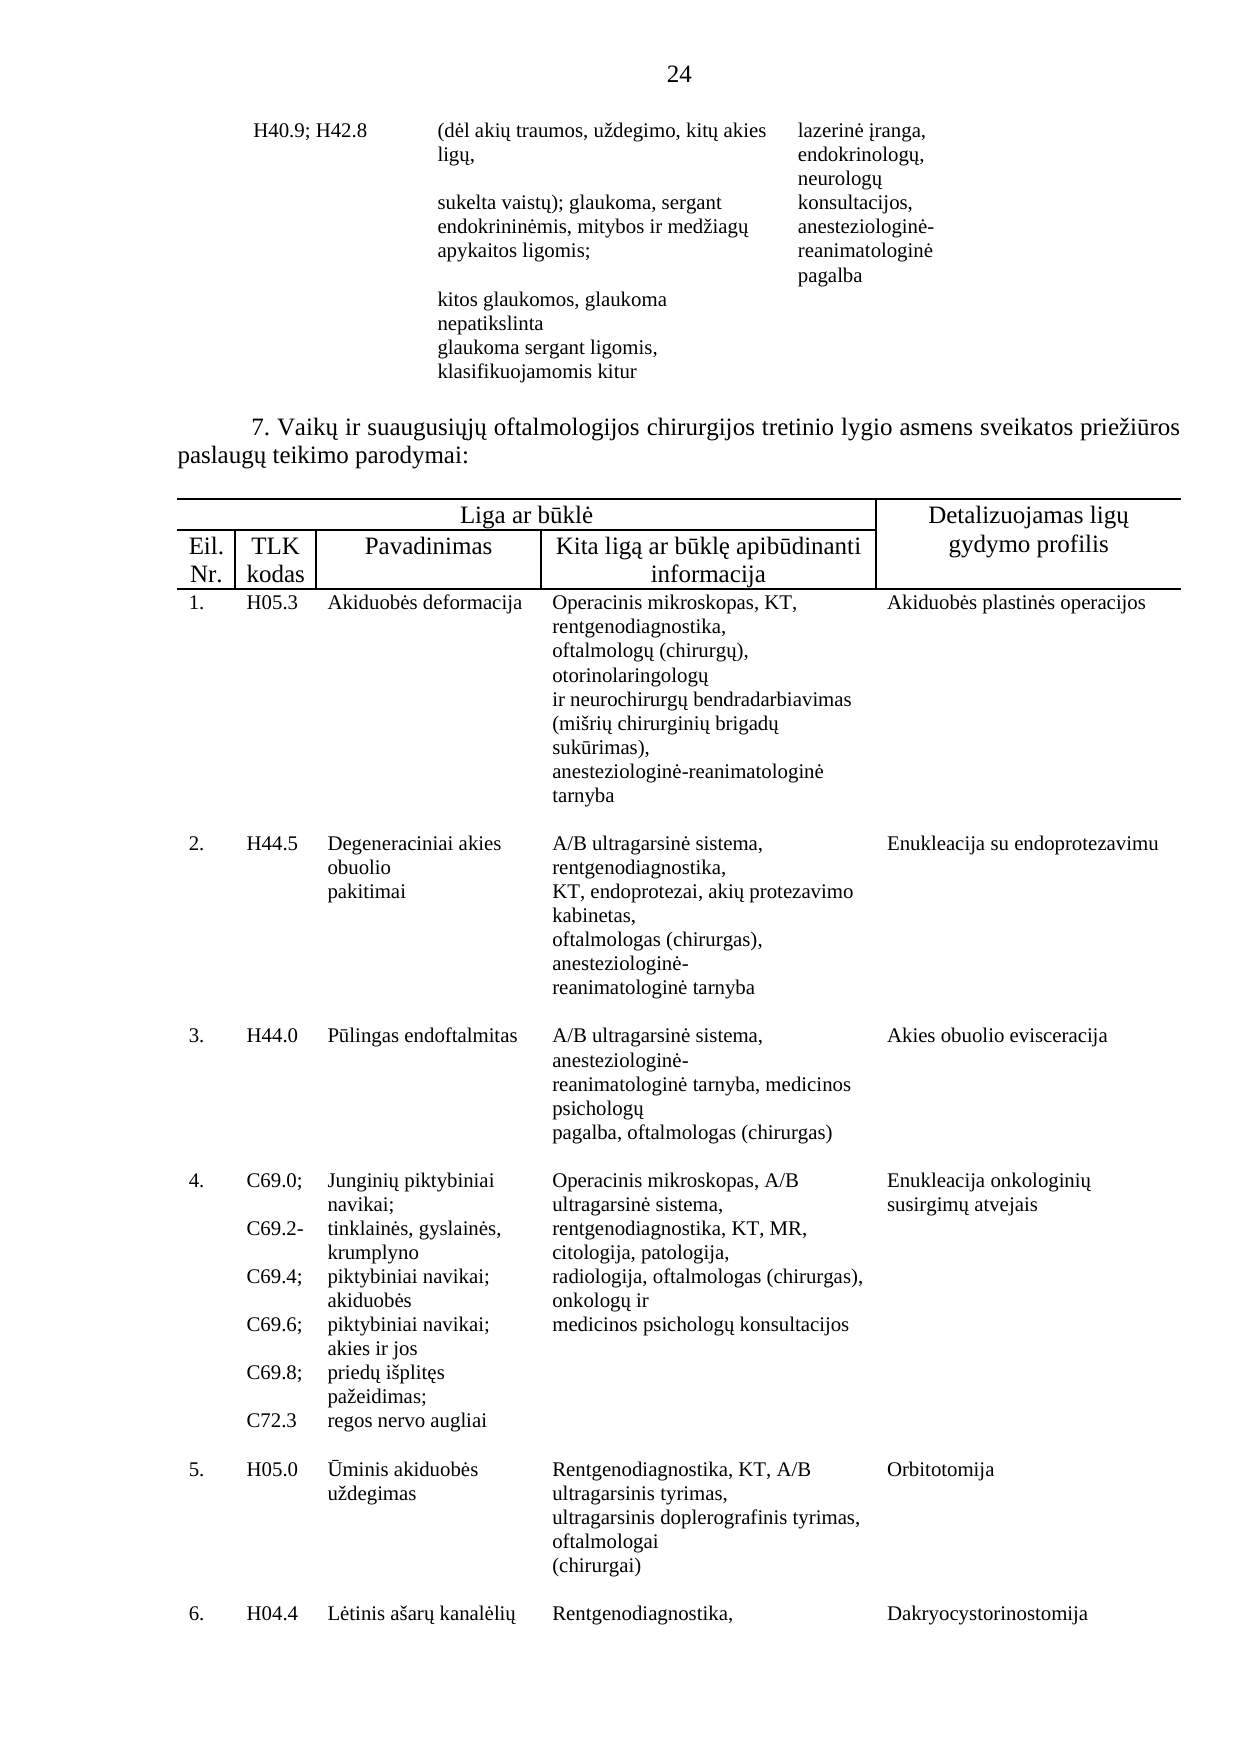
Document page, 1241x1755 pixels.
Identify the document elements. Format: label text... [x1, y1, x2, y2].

table_cell H04.4 [235, 1601, 316, 1625]
table_cell [786, 359, 999, 383]
table_cell A/B ultragarsinė sistema, rentgenodiagnostika, [541, 831, 876, 879]
table_cell [177, 335, 242, 359]
table_cell medicinos psichologų konsultacijos [541, 1312, 876, 1360]
table_cell [876, 807, 1181, 831]
table_cell KT, endoprotezai, akių protezavimo kabinetas, [541, 879, 876, 927]
table_cell Junginių piktybiniai navikai; [316, 1168, 541, 1216]
table_cell [177, 1072, 235, 1120]
table_cell [786, 335, 999, 359]
table_cell H44.0 [235, 1024, 316, 1072]
table_cell [786, 287, 999, 335]
table_cell [177, 1409, 235, 1432]
table_cell [177, 1144, 235, 1168]
table_cell H44.5 [235, 831, 316, 879]
table_cell [235, 639, 316, 687]
table_cell [876, 879, 1181, 927]
table_cell pagalba, oftalmologas (chirurgas) [541, 1120, 876, 1144]
table_cell 5. [177, 1457, 235, 1505]
table_cell [541, 1144, 876, 1168]
table_cell [876, 1216, 1181, 1264]
table_cell kitos glaukomos, glaukoma nepatikslinta [426, 287, 786, 335]
table_cell [316, 1433, 541, 1457]
table_cell [242, 335, 426, 359]
table_cell [316, 1120, 541, 1144]
table_cell A/B ultragarsinė sistema, anesteziologinė- [541, 1024, 876, 1072]
table_cell [316, 999, 541, 1023]
table_cell [177, 118, 242, 190]
table_cell piktybiniai navikai; akiduobės [316, 1264, 541, 1312]
table_cell [177, 759, 235, 807]
table_cell [876, 1433, 1181, 1457]
text 7. Vaikų ir suaugusiųjų oftalmologijos chirurgijos tretinio lygio asmens sveikatos priežiūros paslaugų teikimo parodymai: [177, 412, 1181, 469]
table_cell [316, 975, 541, 999]
table_cell [235, 759, 316, 807]
table_cell [177, 807, 235, 831]
table_cell Operacinis mikroskopas, A/B ultragarsinė sistema, [541, 1168, 876, 1216]
table_cell [177, 879, 235, 927]
table_cell (mišrių chirurginių brigadų sukūrimas), [541, 711, 876, 759]
table_cell ultragarsinis doplerografinis tyrimas, oftalmologai [541, 1505, 876, 1553]
table_cell [177, 1360, 235, 1408]
table_cell [541, 999, 876, 1023]
table_cell [541, 1409, 876, 1432]
table_cell [235, 975, 316, 999]
table_cell [876, 711, 1181, 759]
table_cell Orbitotomija [876, 1457, 1181, 1505]
table_cell [177, 1553, 235, 1577]
table_cell oftalmologų (chirurgų), otorinolaringologų [541, 639, 876, 687]
table_cell Pūlingas endoftalmitas [316, 1024, 541, 1072]
table_cell Ūminis akiduobės uždegimas [316, 1457, 541, 1505]
table_cell 3. [177, 1024, 235, 1072]
table_cell [242, 359, 426, 383]
table_cell [177, 687, 235, 711]
table_cell [316, 807, 541, 831]
table_cell Enukleacija su endoprotezavimu [876, 831, 1181, 879]
table_cell [177, 1505, 235, 1553]
table_cell [876, 1264, 1181, 1312]
table_cell [177, 975, 235, 999]
table_cell Eil. Nr. [177, 531, 234, 588]
table_cell reanimatologinė tarnyba [541, 975, 876, 999]
table_cell 2. [177, 831, 235, 879]
table_cell tinklainės, gyslainės, krumplyno [316, 1216, 541, 1264]
table_cell H40.9; H42.8 [242, 118, 426, 190]
table_cell priedų išplitęs pažeidimas; [316, 1360, 541, 1408]
table_cell [999, 190, 1204, 287]
table_cell [316, 687, 541, 711]
table_cell Operacinis mikroskopas, KT, rentgenodiagnostika, [541, 590, 876, 638]
table_cell [876, 1553, 1181, 1577]
table_cell pakitimai [316, 879, 541, 927]
table_cell [242, 287, 426, 335]
table_cell (chirurgai) [541, 1553, 876, 1577]
table_cell [876, 1409, 1181, 1432]
table_cell [876, 1505, 1181, 1553]
table_cell [177, 1433, 235, 1457]
table_cell [235, 687, 316, 711]
table_cell oftalmologas (chirurgas), anesteziologinė- [541, 927, 876, 975]
table_cell Lėtinis ašarų kanalėlių [316, 1601, 541, 1625]
table_cell [177, 359, 242, 383]
table_cell [876, 975, 1181, 999]
table_cell C69.0; [235, 1168, 316, 1216]
table_cell reanimatologinė tarnyba, medicinos psichologų [541, 1072, 876, 1120]
table_cell piktybiniai navikai; akies ir jos [316, 1312, 541, 1360]
table_cell [316, 1505, 541, 1553]
table_cell [177, 1120, 235, 1144]
table_cell C69.2- [235, 1216, 316, 1264]
table_cell [316, 1072, 541, 1120]
table_cell [541, 1360, 876, 1408]
table_cell [235, 999, 316, 1023]
table_cell [235, 927, 316, 975]
table_cell 4. [177, 1168, 235, 1216]
table_cell C72.3 [235, 1409, 316, 1432]
table_cell [177, 1264, 235, 1312]
table_cell [177, 1312, 235, 1360]
table_cell [876, 1144, 1181, 1168]
table_cell [235, 879, 316, 927]
table_cell [177, 639, 235, 687]
table_cell [235, 1144, 316, 1168]
table_header Detalizuojamas ligų gydymo profilis [877, 500, 1181, 588]
table_cell ir neurochirurgų bendradarbiavimas [541, 687, 876, 711]
table_cell [876, 1312, 1181, 1360]
table_cell [235, 1072, 316, 1120]
table_cell [316, 711, 541, 759]
table_cell Kita ligą ar būklę apibūdinanti informacija [542, 531, 875, 588]
table_cell [999, 335, 1204, 359]
table_cell Akiduobės plastinės operacijos [876, 590, 1181, 638]
table_cell [316, 1553, 541, 1577]
table_cell C69.8; [235, 1360, 316, 1408]
table_cell Pavadinimas [317, 531, 540, 588]
table_cell [541, 1433, 876, 1457]
table_cell [235, 1433, 316, 1457]
table_cell [876, 927, 1181, 975]
table_cell regos nervo augliai [316, 1409, 541, 1432]
table_cell [177, 190, 242, 214]
table_cell [316, 639, 541, 687]
table_cell Rentgenodiagnostika, [541, 1601, 876, 1625]
table_cell konsultacijos, anesteziologinė-reanimatologinė pagalba [786, 190, 999, 287]
table_cell [235, 1120, 316, 1144]
table_cell [541, 1577, 876, 1601]
table_cell [999, 359, 1204, 383]
table_cell [876, 999, 1181, 1023]
table_cell [177, 711, 235, 759]
table_cell [876, 1577, 1181, 1601]
table_cell [316, 1577, 541, 1601]
table_cell [541, 807, 876, 831]
table_cell [242, 190, 426, 287]
table_cell [316, 1144, 541, 1168]
table_cell H05.3 [235, 590, 316, 638]
table_cell glaukoma sergant ligomis, [426, 335, 786, 359]
table_cell C69.6; [235, 1312, 316, 1360]
table_cell [876, 639, 1181, 687]
table_cell [177, 287, 242, 335]
table_cell [876, 1120, 1181, 1144]
table_cell [999, 118, 1204, 190]
table_cell anesteziologinė-reanimatologinė tarnyba [541, 759, 876, 807]
table_cell Degeneraciniai akies obuolio [316, 831, 541, 879]
table_cell lazerinė įranga, endokrinologų, neurologų [786, 118, 999, 190]
table_cell [876, 1360, 1181, 1408]
table_cell 1. [177, 590, 235, 638]
table_cell [177, 927, 235, 975]
table_cell Dakryocystorinostomija [876, 1601, 1181, 1625]
table_cell klasifikuojamomis kitur [426, 359, 786, 383]
table_cell (dėl akių traumos, uždegimo, kitų akies ligų, [426, 118, 786, 190]
table_cell radiologija, oftalmologas (chirurgas), onkologų ir [541, 1264, 876, 1312]
table_cell [235, 807, 316, 831]
table_cell [177, 1577, 235, 1601]
table_cell [235, 1577, 316, 1601]
table_cell [235, 711, 316, 759]
table_cell rentgenodiagnostika, KT, MR, citologija, patologija, [541, 1216, 876, 1264]
table_cell [999, 287, 1204, 335]
table_cell [235, 1505, 316, 1553]
table_cell [235, 1553, 316, 1577]
table_cell sukelta vaistų); glaukoma, sergant endokrininėmis, mitybos ir medžiagų apykaitos ligomis; [426, 190, 786, 287]
table_cell H05.0 [235, 1457, 316, 1505]
table_cell [876, 1072, 1181, 1120]
table_cell [316, 927, 541, 975]
table_header Liga ar būklė [177, 500, 875, 529]
table_cell [177, 1216, 235, 1264]
table_cell [876, 759, 1181, 807]
table_cell C69.4; [235, 1264, 316, 1312]
table_cell Akies obuolio evisceracija [876, 1024, 1181, 1072]
table_cell [177, 999, 235, 1023]
table_cell 6. [177, 1601, 235, 1625]
table_cell [177, 214, 242, 287]
table_cell [316, 759, 541, 807]
table_cell TLK kodas [236, 531, 315, 588]
table_cell Enukleacija onkologinių susirgimų atvejais [876, 1168, 1181, 1216]
table_cell [876, 687, 1181, 711]
table_cell Akiduobės deformacija [316, 590, 541, 638]
table_cell Rentgenodiagnostika, KT, A/B ultragarsinis tyrimas, [541, 1457, 876, 1505]
